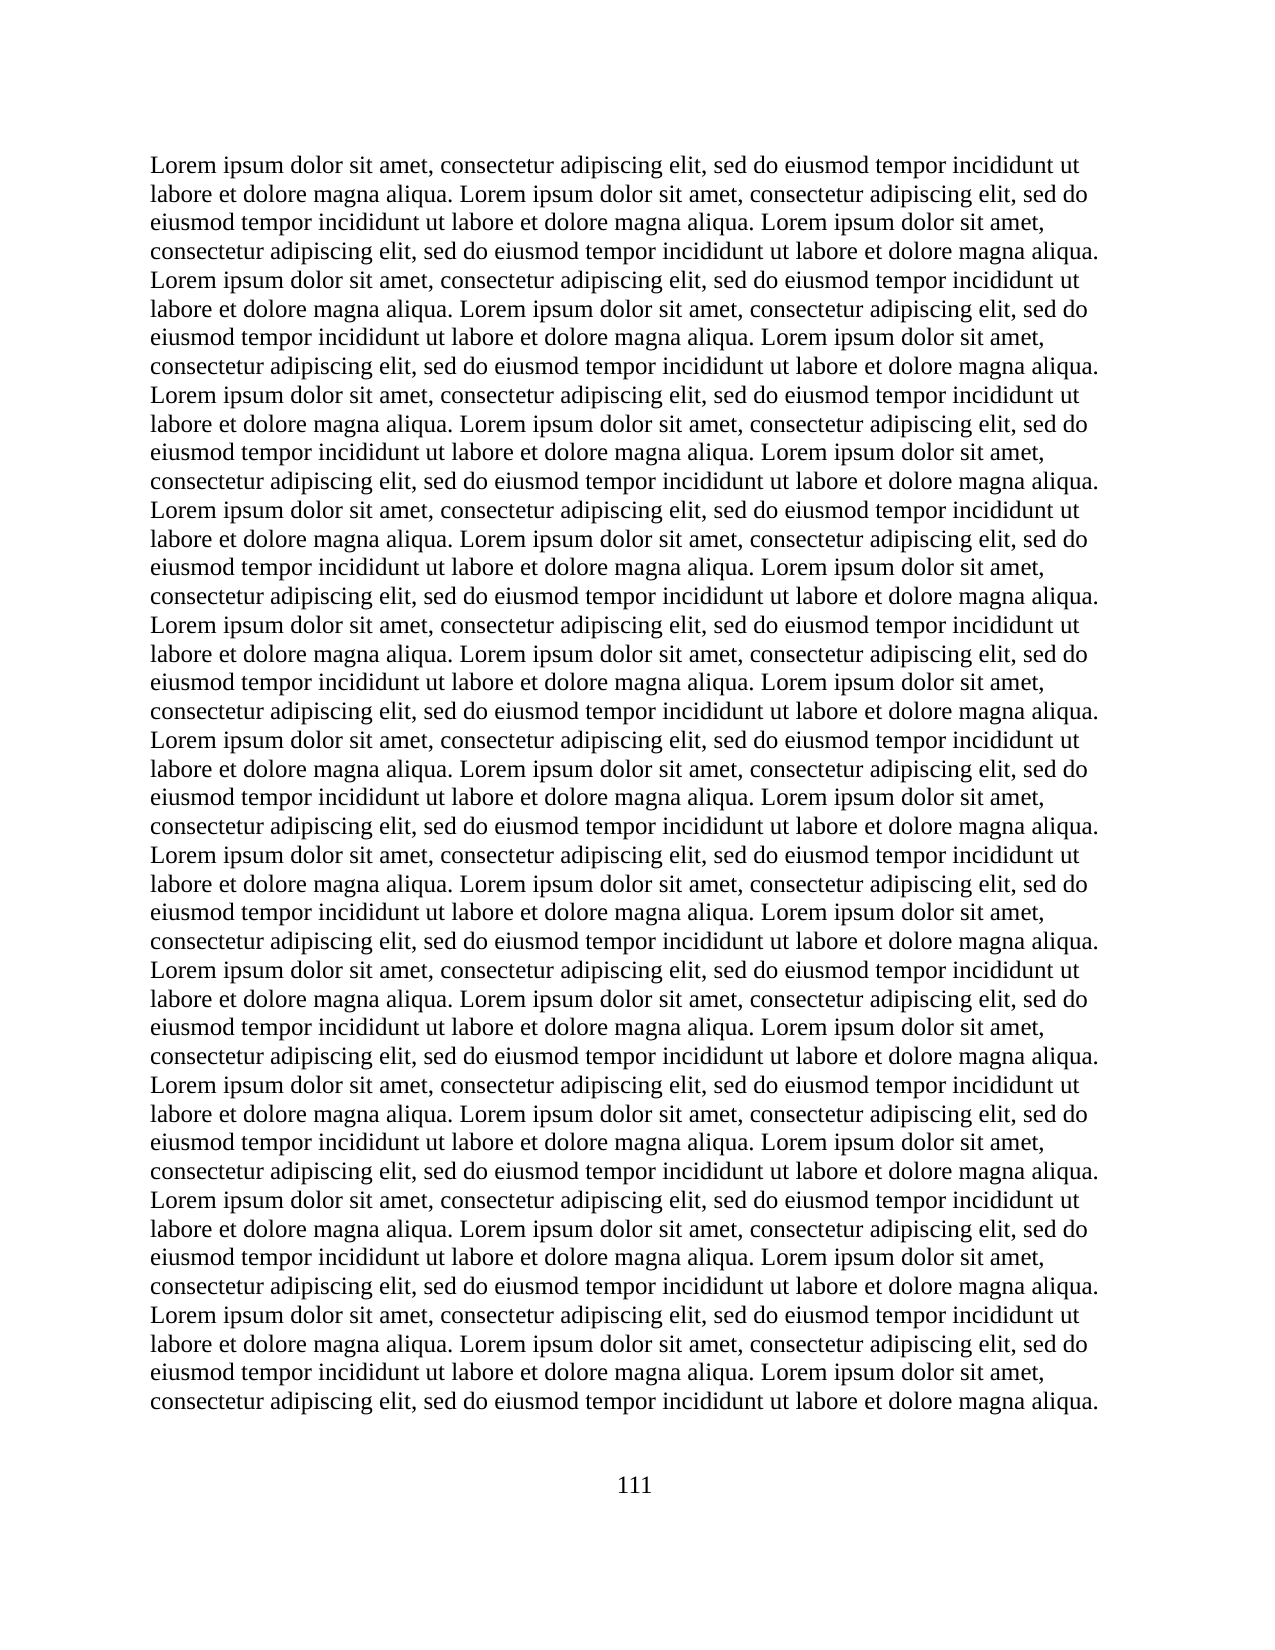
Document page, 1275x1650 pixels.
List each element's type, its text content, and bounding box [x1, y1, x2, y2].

text Lorem ipsum dolor sit amet, consectetur adipiscing elit, sed do eiusmod tempor incididunt ut labore et dolore magna aliqua. Lorem ipsum dolor sit amet, consectetur adipiscing elit, sed do eiusmod tempor incididunt ut labore et dolore magna aliqua. Lorem ipsum dolor sit amet, consectetur adipiscing elit, sed do eiusmod tempor incididunt ut labore et dolore magna aliqua. Lorem ipsum dolor sit amet, consectetur adipiscing elit, sed do eiusmod tempor incididunt ut labore et dolore magna aliqua. Lorem ipsum dolor sit amet, consectetur adipiscing elit, sed do eiusmod tempor incididunt ut labore et dolore magna aliqua. Lorem ipsum dolor sit amet, consectetur adipiscing elit, sed do eiusmod tempor incididunt ut labore et dolore magna aliqua. Lorem ipsum dolor sit amet, consectetur adipiscing elit, sed do eiusmod tempor incididunt ut labore et dolore magna aliqua. Lorem ipsum dolor sit amet, consectetur adipiscing elit, sed do eiusmod tempor incididunt ut labore et dolore magna aliqua. Lorem ipsum dolor sit amet, consectetur adipiscing elit, sed do eiusmod tempor incididunt ut labore et dolore magna aliqua. Lorem ipsum dolor sit amet, consectetur adipiscing elit, sed do eiusmod tempor incididunt ut labore et dolore magna aliqua. Lorem ipsum dolor sit amet, consectetur adipiscing elit, sed do eiusmod tempor incididunt ut labore et dolore magna aliqua. Lorem ipsum dolor sit amet, consectetur adipiscing elit, sed do eiusmod tempor incididunt ut labore et dolore magna aliqua. Lorem ipsum dolor sit amet, consectetur adipiscing elit, sed do eiusmod tempor incididunt ut labore et dolore magna aliqua. Lorem ipsum dolor sit amet, consectetur adipiscing elit, sed do eiusmod tempor incididunt ut labore et dolore magna aliqua. Lorem ipsum dolor sit amet, consectetur adipiscing elit, sed do eiusmod tempor incididunt ut labore et dolore magna aliqua. Lorem ipsum dolor sit amet, consectetur adipiscing elit, sed do eiusmod tempor incididunt ut labore et dolore magna aliqua. Lorem ipsum dolor sit amet, consectetur adipiscing elit, sed do eiusmod tempor incididunt ut labore et dolore magna aliqua. Lorem ipsum dolor sit amet, consectetur adipiscing elit, sed do eiusmod tempor incididunt ut labore et dolore magna aliqua. Lorem ipsum dolor sit amet, consectetur adipiscing elit, sed do eiusmod tempor incididunt ut labore et dolore magna aliqua. Lorem ipsum dolor sit amet, consectetur adipiscing elit, sed do eiusmod tempor incididunt ut labore et dolore magna aliqua. Lorem ipsum dolor sit amet, consectetur adipiscing elit, sed do eiusmod tempor incididunt ut labore et dolore magna aliqua. Lorem ipsum dolor sit amet, consectetur adipiscing elit, sed do eiusmod tempor incididunt ut labore et dolore magna aliqua. Lorem ipsum dolor sit amet, consectetur adipiscing elit, sed do eiusmod tempor incididunt ut labore et dolore magna aliqua. Lorem ipsum dolor sit amet, consectetur adipiscing elit, sed do eiusmod tempor incididunt ut labore et dolore magna aliqua. Lorem ipsum dolor sit amet, consectetur adipiscing elit, sed do eiusmod tempor incididunt ut labore et dolore magna aliqua. Lorem ipsum dolor sit amet, consectetur adipiscing elit, sed do eiusmod tempor incididunt ut labore et dolore magna aliqua. Lorem ipsum dolor sit amet, consectetur adipiscing elit, sed do eiusmod tempor incididunt ut labore et dolore magna aliqua. Lorem ipsum dolor sit amet, consectetur adipiscing elit, sed do eiusmod tempor incididunt ut labore et dolore magna aliqua. Lorem ipsum dolor sit amet, consectetur adipiscing elit, sed do eiusmod tempor incididunt ut labore et dolore magna aliqua. Lorem ipsum dolor sit amet, consectetur adipiscing elit, sed do eiusmod tempor incididunt ut labore et dolore magna aliqua. Lorem ipsum dolor sit amet, consectetur adipiscing elit, sed do eiusmod tempor incididunt ut labore et dolore magna aliqua. Lorem ipsum dolor sit amet, consectetur adipiscing elit, sed do eiusmod tempor incididunt ut labore et dolore magna aliqua. Lorem ipsum dolor sit amet, consectetur adipiscing elit, sed do eiusmod tempor incididunt ut labore et dolore magna aliqua. [150, 150, 1125, 1415]
